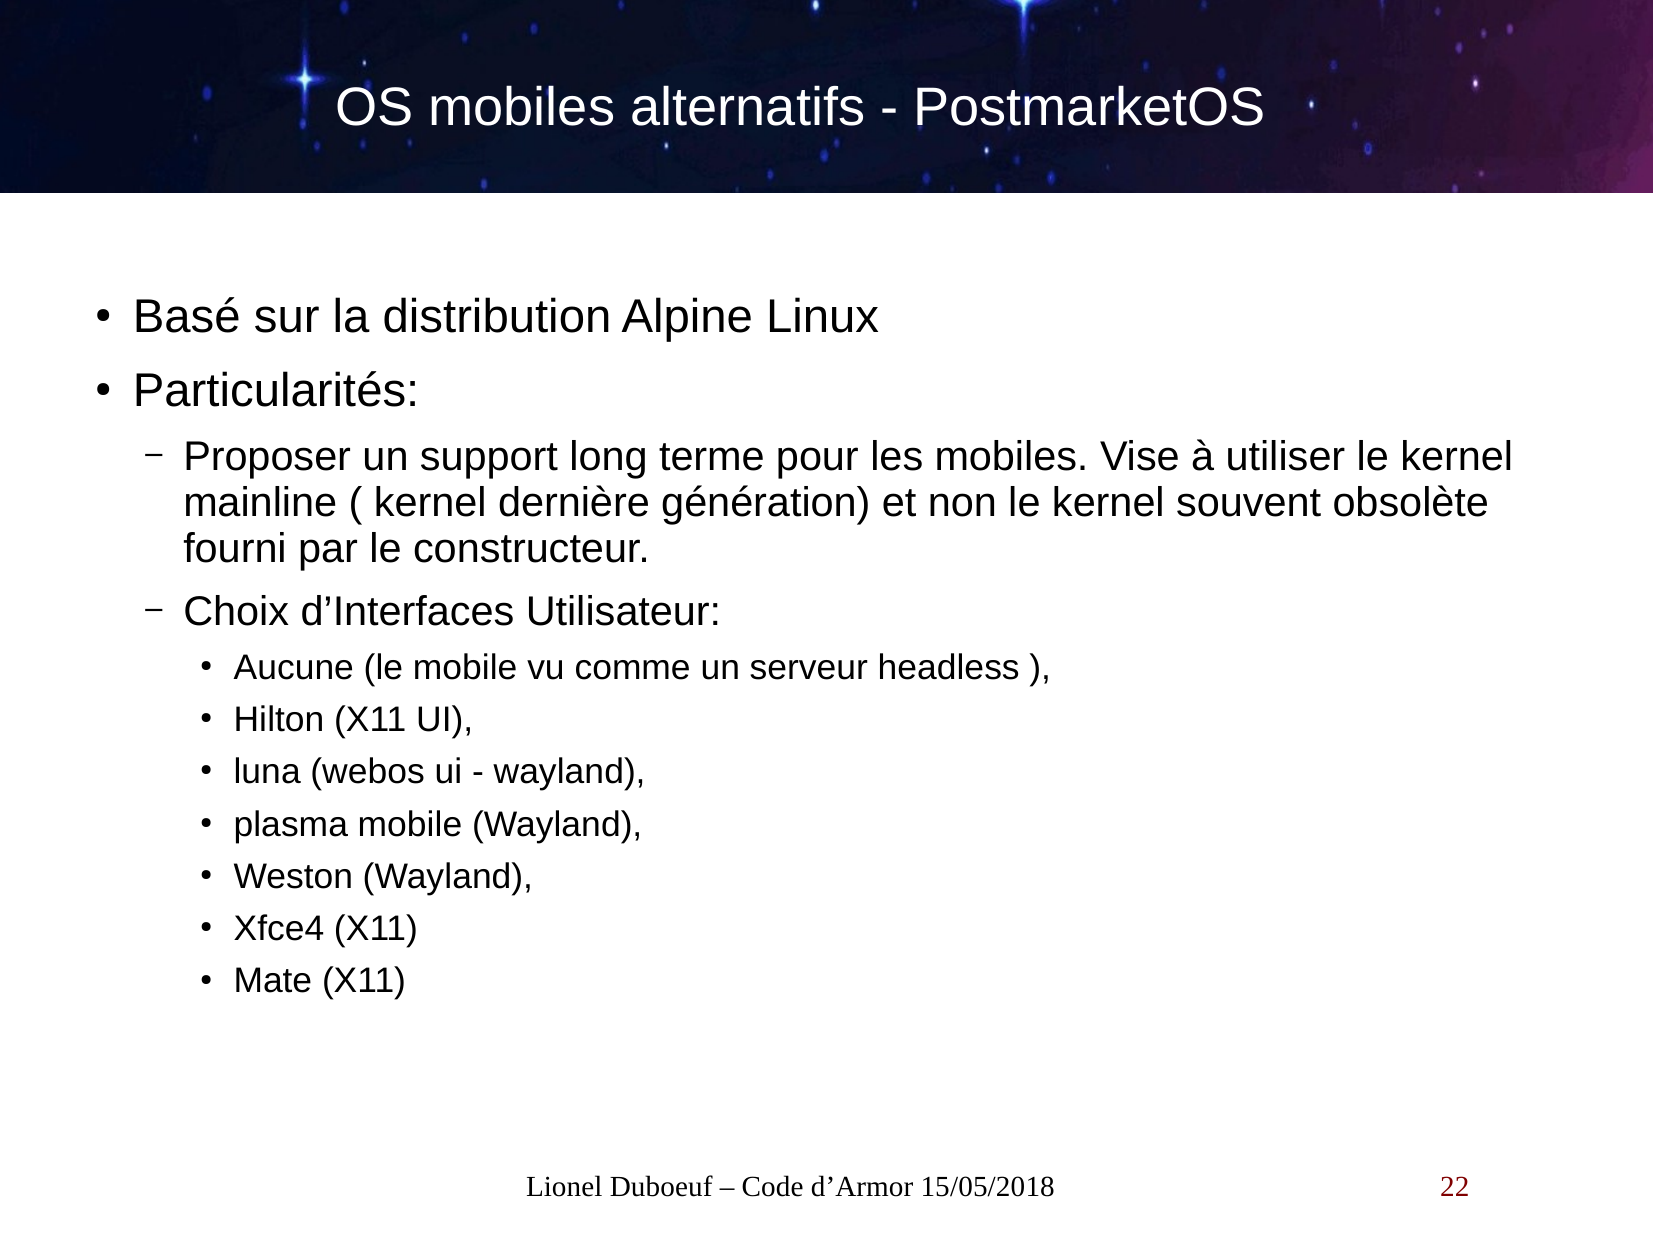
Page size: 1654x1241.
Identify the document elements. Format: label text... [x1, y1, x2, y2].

list Basé sur la distribution Alpine Linux Particularités: Proposer un support long terme pour les mobiles. Vise à utiliser le kernel mainline ( kernel dernière génération) et non le kernel souvent obsolète fourni par le constructeur. Choix d’Interfaces Utilisateur: Aucune (le mobile vu comme un serveur headless ), Hilton (X11 UI), luna (webos ui - wayland), plasma mobile (Wayland), Weston (Wayland), Xfce4 (X11) Mate (X11) [82, 290, 1571, 1010]
title OS mobiles alternatifs - PostmarketOS [57, 2, 1546, 211]
picture [0, 0, 1653, 193]
